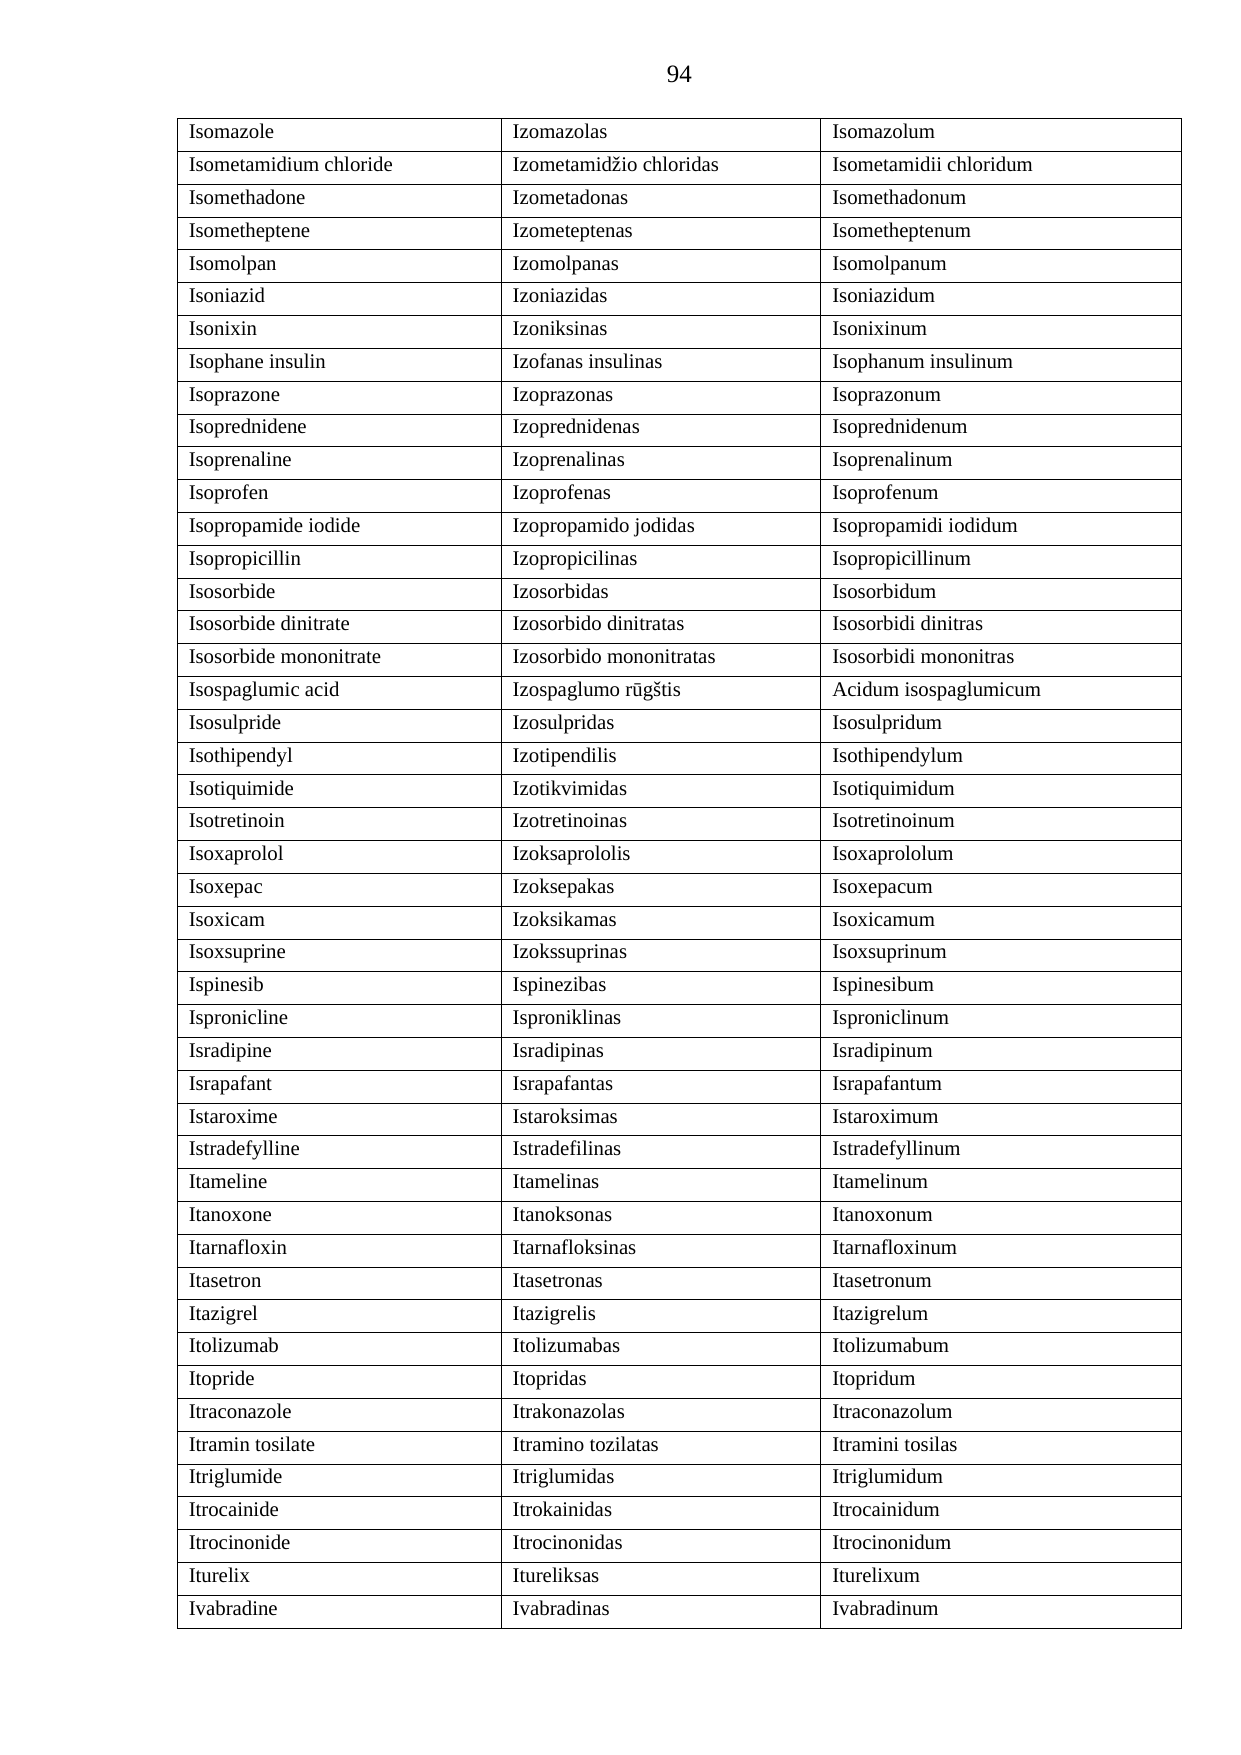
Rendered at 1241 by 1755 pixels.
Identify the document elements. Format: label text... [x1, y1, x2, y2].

table_cell Istaroximum [821, 1104, 1181, 1135]
table_cell Itazigrelis [502, 1300, 820, 1332]
table_cell Itopride [178, 1366, 501, 1398]
table_cell Izoprofenas [502, 480, 820, 512]
table_cell Isosorbide mononitrate [178, 644, 501, 676]
table_cell Isradipinum [821, 1038, 1181, 1070]
table_cell Izoniazidas [502, 283, 820, 315]
table_cell Itanoxone [178, 1202, 501, 1234]
table_cell Isoxaprololum [821, 841, 1181, 873]
table_cell Izospaglumo rūgštis [502, 677, 820, 709]
table_cell Izosulpridas [502, 710, 820, 742]
table_cell Isophanum insulinum [821, 349, 1181, 381]
table_cell Izoprednidenas [502, 415, 820, 446]
table_cell Izosorbido dinitratas [502, 611, 820, 643]
table_cell Isomazolum [821, 119, 1181, 151]
table_cell Izosorbidas [502, 579, 820, 610]
table_cell Itrocainide [178, 1497, 501, 1529]
table_cell Izoksepakas [502, 874, 820, 906]
table_cell Isoxicamum [821, 907, 1181, 938]
table_cell Isosulpridum [821, 710, 1181, 742]
table_cell Itrocinonide [178, 1530, 501, 1562]
table_cell Izosorbido mononitratas [502, 644, 820, 676]
table_cell Isosorbide [178, 579, 501, 610]
table_cell Isoxicam [178, 907, 501, 938]
table_cell Iturelix [178, 1563, 501, 1595]
table_cell Isotretinoinum [821, 808, 1181, 840]
table_cell Isosorbidum [821, 579, 1181, 610]
table_cell Isoniazid [178, 283, 501, 315]
table_cell Isoprazonum [821, 382, 1181, 413]
table_cell Itamelinas [502, 1169, 820, 1201]
table_cell Itasetronas [502, 1268, 820, 1299]
table_cell Isproniclinum [821, 1005, 1181, 1037]
table_cell Izoksaprololis [502, 841, 820, 873]
table_cell Ispinezibas [502, 972, 820, 1004]
table_cell Itramin tosilate [178, 1432, 501, 1463]
table_cell Itriglumide [178, 1465, 501, 1496]
table_cell Izofanas insulinas [502, 349, 820, 381]
table_cell Itamelinum [821, 1169, 1181, 1201]
table_cell Istaroksimas [502, 1104, 820, 1135]
table_cell Israpafantas [502, 1071, 820, 1102]
table_cell Isoprazone [178, 382, 501, 413]
table_cell Itanoxonum [821, 1202, 1181, 1234]
table_cell Isoprofenum [821, 480, 1181, 512]
table_cell Izokssuprinas [502, 940, 820, 971]
table_cell Isonixin [178, 316, 501, 348]
table_cell Isosulpride [178, 710, 501, 742]
table_cell Isomethadonum [821, 185, 1181, 217]
table_cell Izoksikamas [502, 907, 820, 938]
table_cell Istradefylline [178, 1136, 501, 1168]
table_cell Izometadonas [502, 185, 820, 217]
table_cell Itramini tosilas [821, 1432, 1181, 1463]
table_cell Isopropicillin [178, 546, 501, 577]
table_cell Itrocinonidum [821, 1530, 1181, 1562]
table_cell Itrakonazolas [502, 1399, 820, 1431]
table_cell Itrocinonidas [502, 1530, 820, 1562]
table_cell Itolizumabas [502, 1333, 820, 1365]
table_cell Isometamidii chloridum [821, 152, 1181, 184]
table_cell Itarnafloxin [178, 1235, 501, 1267]
table_cell Isomethadone [178, 185, 501, 217]
table_cell Itasetron [178, 1268, 501, 1299]
table_cell Izotipendilis [502, 743, 820, 774]
table_cell Isosorbidi mononitras [821, 644, 1181, 676]
table_cell Isopropicillinum [821, 546, 1181, 577]
table_cell Itraconazole [178, 1399, 501, 1431]
table_cell Izotretinoinas [502, 808, 820, 840]
table_cell Itolizumabum [821, 1333, 1181, 1365]
table_cell Isothipendyl [178, 743, 501, 774]
table_cell Izometamidžio chloridas [502, 152, 820, 184]
table_cell Isometheptene [178, 218, 501, 249]
table_cell Isothipendylum [821, 743, 1181, 774]
table_cell Isoprednidenum [821, 415, 1181, 446]
table_cell Istradefilinas [502, 1136, 820, 1168]
table_cell Isoniazidum [821, 283, 1181, 315]
table_cell Itameline [178, 1169, 501, 1201]
table_cell Itopridas [502, 1366, 820, 1398]
table_cell Itureliksas [502, 1563, 820, 1595]
table_cell Itriglumidas [502, 1465, 820, 1496]
table_cell Isproniklinas [502, 1005, 820, 1037]
table_cell Isopropamide iodide [178, 513, 501, 545]
table_cell Iturelixum [821, 1563, 1181, 1595]
table_cell Ivabradinum [821, 1596, 1181, 1627]
table_cell Ivabradinas [502, 1596, 820, 1627]
table_cell Izoniksinas [502, 316, 820, 348]
table_cell Isotretinoin [178, 808, 501, 840]
table_cell Israpafantum [821, 1071, 1181, 1102]
table_cell Itopridum [821, 1366, 1181, 1398]
table_cell Izoprazonas [502, 382, 820, 413]
table_cell Ispinesibum [821, 972, 1181, 1004]
table_cell Istradefyllinum [821, 1136, 1181, 1168]
table_cell Itriglumidum [821, 1465, 1181, 1496]
table_cell Ispinesib [178, 972, 501, 1004]
table_cell Isoxepacum [821, 874, 1181, 906]
table_cell Ispronicline [178, 1005, 501, 1037]
table_cell Isoxsuprinum [821, 940, 1181, 971]
table_cell Isomolpan [178, 250, 501, 282]
table_cell Izomazolas [502, 119, 820, 151]
table_cell Izomolpanas [502, 250, 820, 282]
table_cell Itraconazolum [821, 1399, 1181, 1431]
table_cell Israpafant [178, 1071, 501, 1102]
table_cell Isomolpanum [821, 250, 1181, 282]
table_cell Itazigrelum [821, 1300, 1181, 1332]
table_cell Isoxaprolol [178, 841, 501, 873]
table_cell Isoprednidene [178, 415, 501, 446]
table_cell Itramino tozilatas [502, 1432, 820, 1463]
table_cell Izotikvimidas [502, 775, 820, 807]
table_cell Izometeptenas [502, 218, 820, 249]
table_cell Isoprofen [178, 480, 501, 512]
table_cell Itarnafloksinas [502, 1235, 820, 1267]
table_cell Isoprenalinum [821, 447, 1181, 479]
table_cell Isometamidium chloride [178, 152, 501, 184]
table_cell Isosorbidi dinitras [821, 611, 1181, 643]
table_cell Isotiquimidum [821, 775, 1181, 807]
table_cell Isotiquimide [178, 775, 501, 807]
table_cell Isomazole [178, 119, 501, 151]
table_cell Itasetronum [821, 1268, 1181, 1299]
table_cell Acidum isospaglumicum [821, 677, 1181, 709]
table_cell Izopropicilinas [502, 546, 820, 577]
table_cell Isosorbide dinitrate [178, 611, 501, 643]
table_cell Isospaglumic acid [178, 677, 501, 709]
table_cell Isoxepac [178, 874, 501, 906]
table_cell Isopropamidi iodidum [821, 513, 1181, 545]
table_cell Isradipinas [502, 1038, 820, 1070]
table_cell Izoprenalinas [502, 447, 820, 479]
table_cell Itazigrel [178, 1300, 501, 1332]
table_cell Isoprenaline [178, 447, 501, 479]
table_cell Isophane insulin [178, 349, 501, 381]
table_cell Itolizumab [178, 1333, 501, 1365]
table_cell Itarnafloxinum [821, 1235, 1181, 1267]
table_cell Isonixinum [821, 316, 1181, 348]
table_cell Isradipine [178, 1038, 501, 1070]
table_cell Isometheptenum [821, 218, 1181, 249]
table_cell Itrokainidas [502, 1497, 820, 1529]
table_cell Isoxsuprine [178, 940, 501, 971]
table_cell Ivabradine [178, 1596, 501, 1627]
table_cell Itanoksonas [502, 1202, 820, 1234]
table_cell Izopropamido jodidas [502, 513, 820, 545]
table_cell Itrocainidum [821, 1497, 1181, 1529]
table_cell Istaroxime [178, 1104, 501, 1135]
